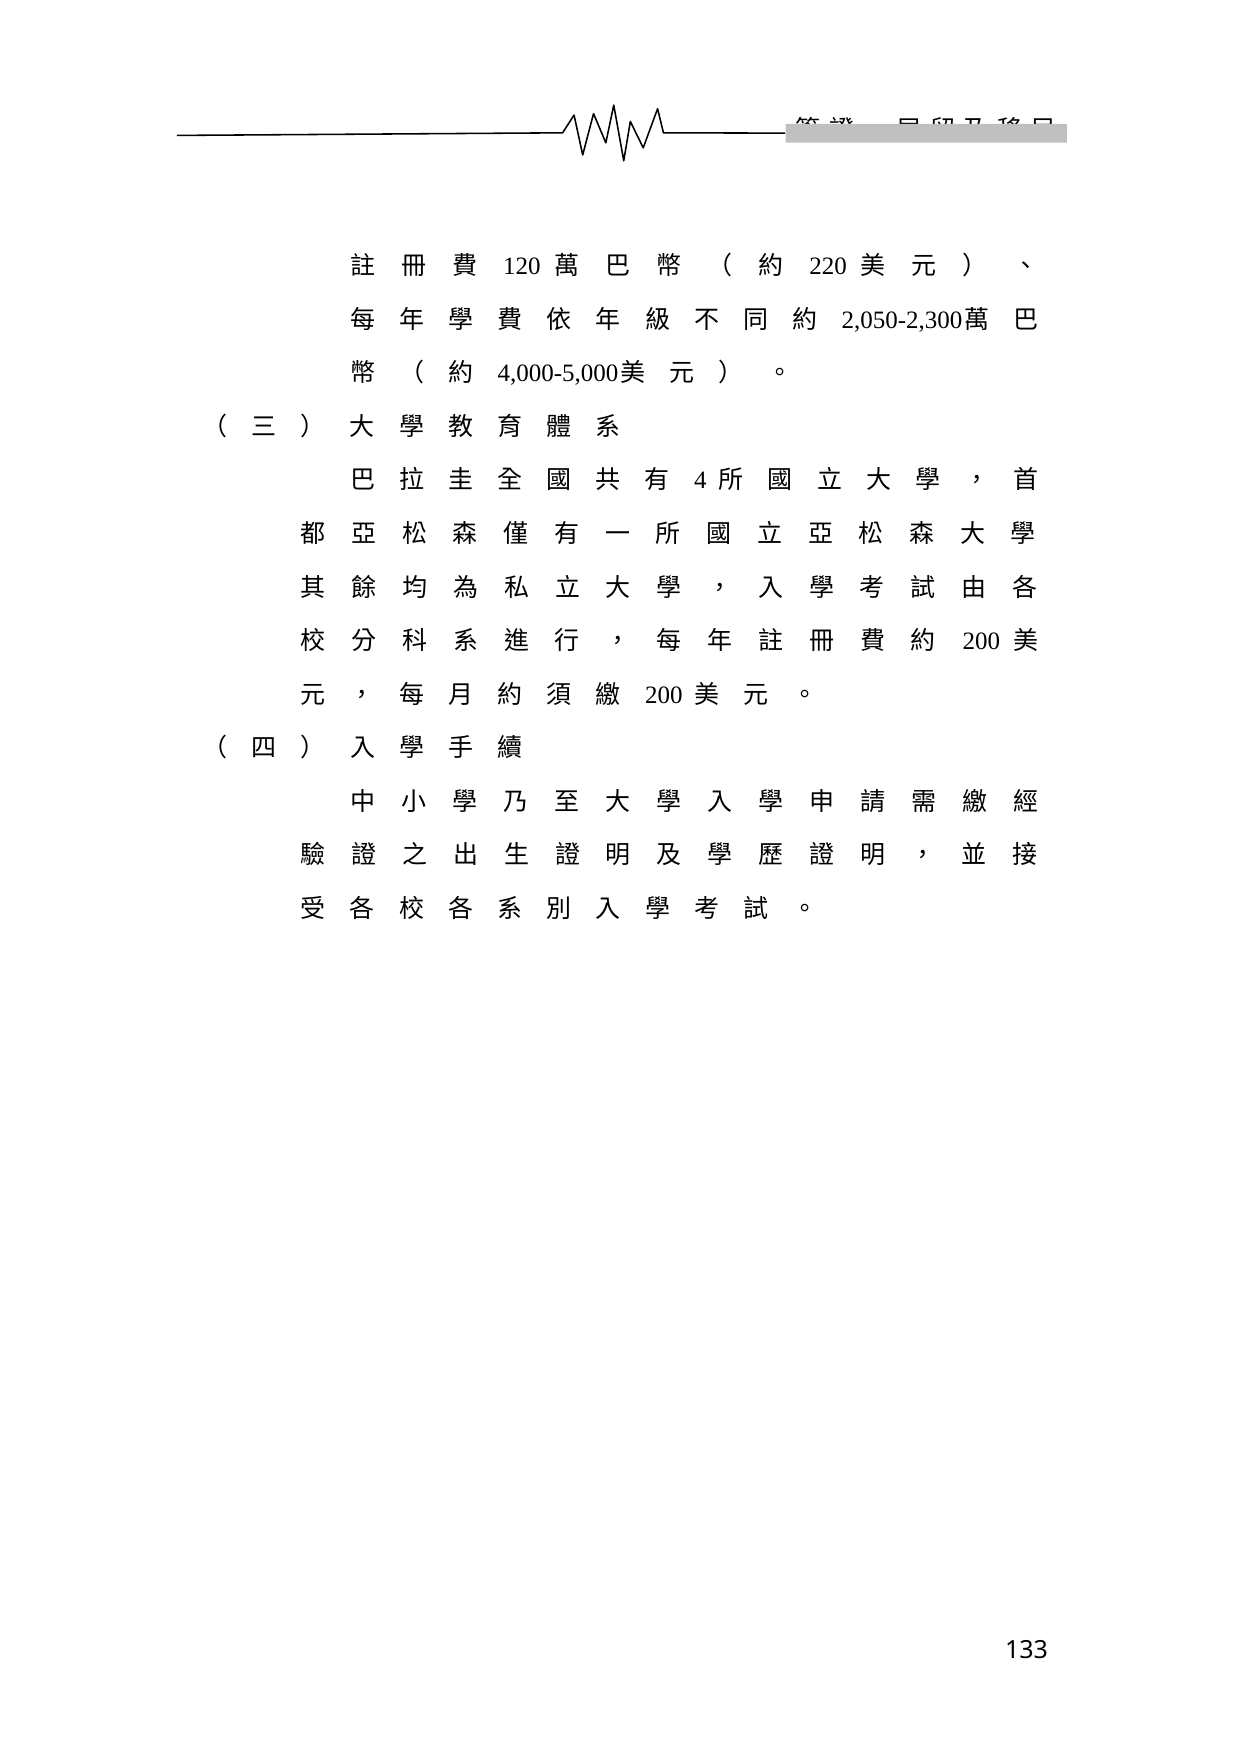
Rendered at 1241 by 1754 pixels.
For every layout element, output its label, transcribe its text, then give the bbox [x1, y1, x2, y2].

text （四）入學手續 [202, 719, 1063, 773]
text 註冊費120萬巴幣（約220美元）、每年學費依年級不同約2,050-2,300萬巴幣（約4,000-5,000美元）。 [276, 237, 1063, 398]
text （三）大學教育體系 [202, 398, 1063, 451]
text 中小學乃至大學入學申請需繳經驗證之出生證明及學歷證明，並接受各校各系別入學考試。 [276, 773, 1063, 933]
text 巴拉圭全國共有4所國立大學，首都亞松森僅有一所國立亞松森大學，其餘均為私立大學，入學考試由各校分科系進行，每年註冊費約200美元，每月約須繳200美元。 [276, 451, 1063, 719]
